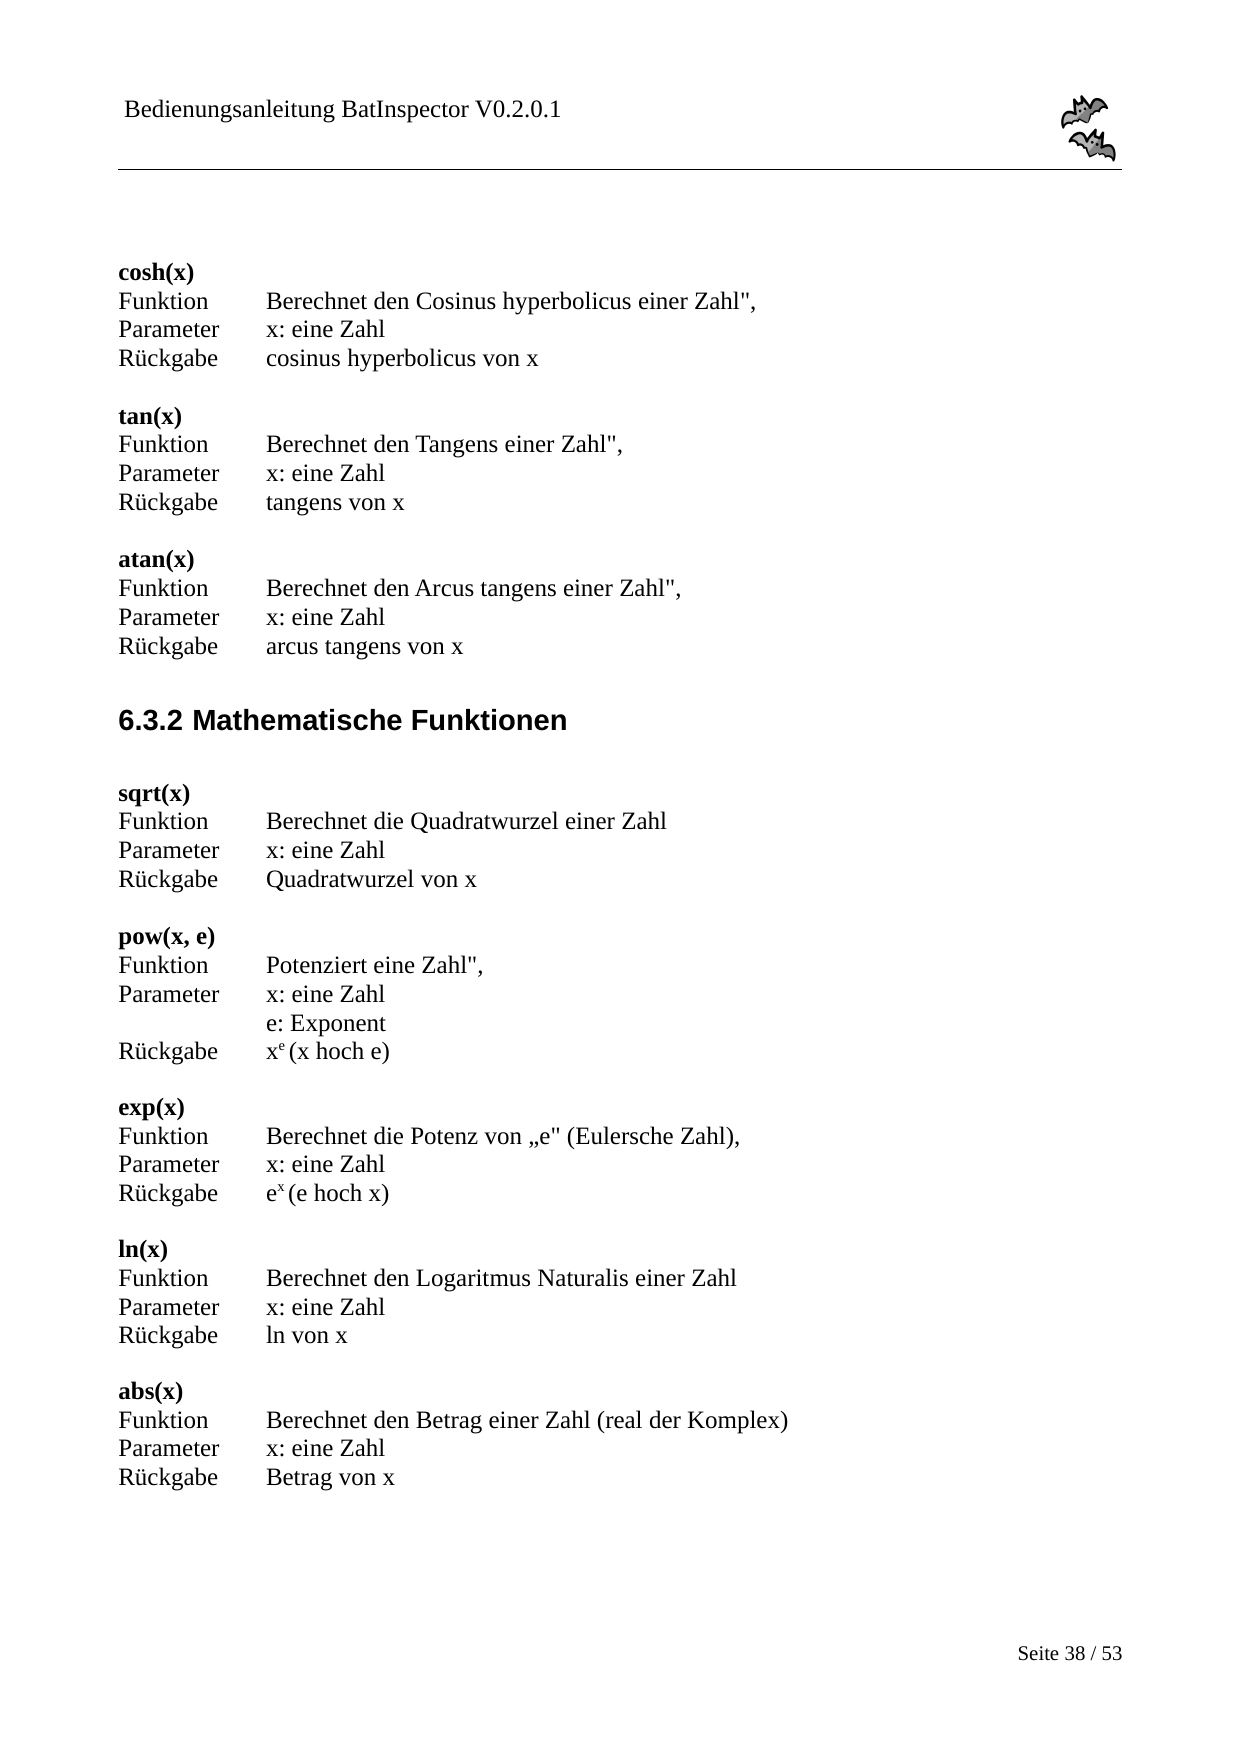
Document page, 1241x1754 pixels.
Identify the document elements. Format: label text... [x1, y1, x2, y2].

text atan(x) [118, 544, 1122, 573]
text Funktion Berechnet den Tangens einer Zahl", [118, 429, 1122, 458]
text Parameter x: eine Zahl [118, 458, 1122, 487]
text Funktion Berechnet die Quadratwurzel einer Zahl [118, 806, 1122, 835]
text cosh(x) [118, 257, 1122, 286]
text Parameter x: eine Zahl [118, 314, 1122, 343]
text Rückgabe ex (e hoch x) [118, 1178, 1122, 1207]
text Rückgabe ln von x [118, 1320, 1122, 1349]
text Funktion Berechnet den Cosinus hyperbolicus einer Zahl", [118, 286, 1122, 314]
text abs(x) [118, 1376, 1122, 1405]
subtitle Mathematische Funktionen [118, 703, 1122, 736]
text Funktion Berechnet die Potenz von „e" (Eulersche Zahl), [118, 1121, 1122, 1149]
text Parameter x: eine Zahl [118, 1149, 1122, 1178]
text Rückgabe tangens von x [118, 487, 1122, 516]
text Rückgabe arcus tangens von x [118, 631, 1122, 659]
text Rückgabe Quadratwurzel von x [118, 864, 1122, 893]
picture [1057, 95, 1120, 162]
text Funktion Berechnet den Logaritmus Naturalis einer Zahl [118, 1263, 1122, 1292]
text Rückgabe xe (x hoch e) [118, 1036, 1122, 1065]
text Parameter x: eine Zahl [118, 835, 1122, 864]
text sqrt(x) [118, 778, 1122, 806]
text Parameter x: eine Zahl e: Exponent [118, 979, 1122, 1036]
text Parameter x: eine Zahl [118, 1292, 1122, 1320]
text Funktion Berechnet den Arcus tangens einer Zahl", [118, 573, 1122, 602]
text Parameter x: eine Zahl [118, 602, 1122, 631]
text Parameter x: eine Zahl [118, 1433, 1122, 1462]
text tan(x) [118, 401, 1122, 429]
text pow(x, e) [118, 921, 1122, 950]
text Funktion Potenziert eine Zahl", [118, 950, 1122, 979]
text Rückgabe Betrag von x [118, 1462, 1122, 1491]
text ln(x) [118, 1234, 1122, 1263]
text Rückgabe cosinus hyperbolicus von x [118, 343, 1122, 372]
text exp(x) [118, 1092, 1122, 1121]
text Funktion Berechnet den Betrag einer Zahl (real der Komplex) [118, 1405, 1122, 1433]
